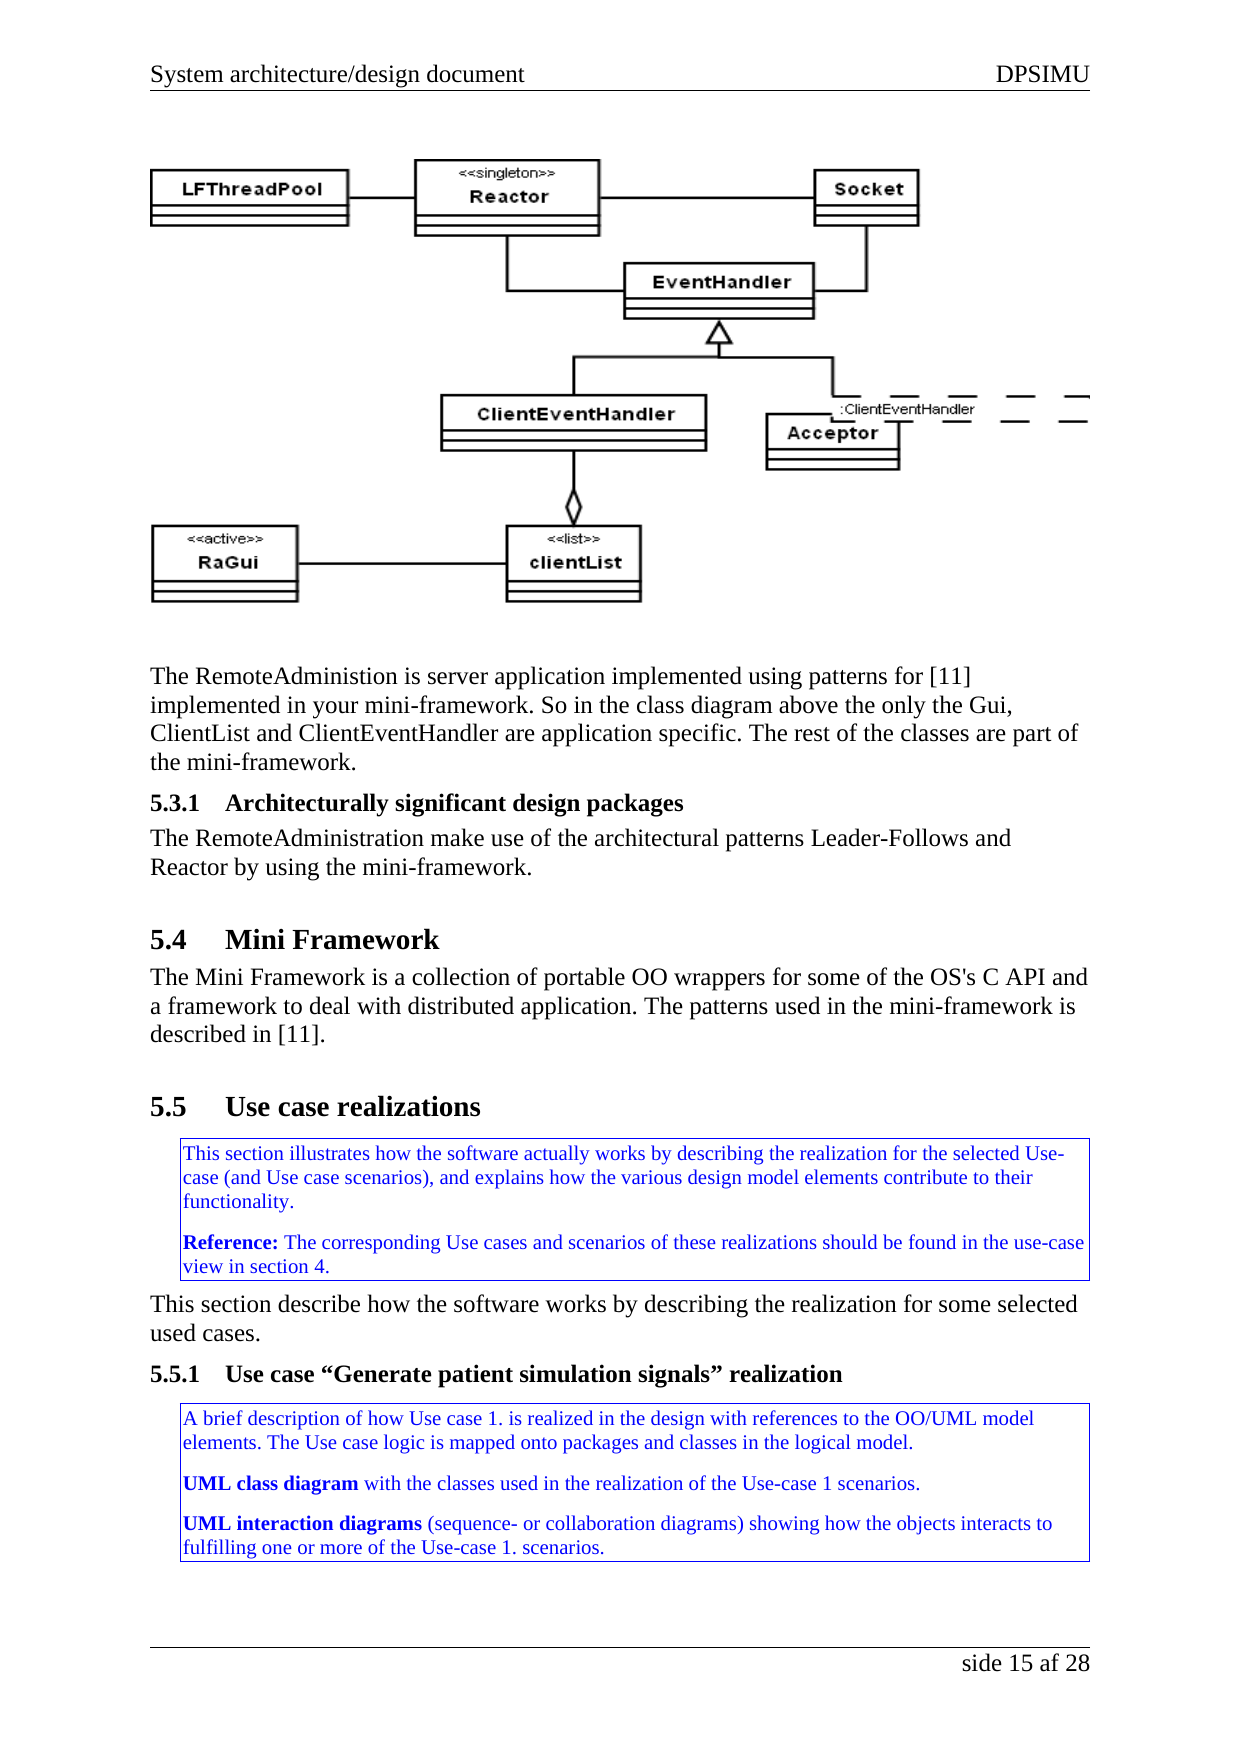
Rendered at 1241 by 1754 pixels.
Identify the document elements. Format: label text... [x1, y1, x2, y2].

text The RemoteAdministion is server application implemented using patterns for [11] implemented in your mini-framework. So in the class diagram above the only the Gui, ClientList and ClientEventHandler are application specific. The rest of the classes are part of the mini-framework. [150, 661, 1090, 776]
text UML class diagram with the classes used in the realization of the Use-case 1 scenarios. [181, 1467, 1089, 1494]
subtitle Architecturally significant design packages [150, 788, 1090, 817]
subtitle Use case “Generate patient simulation signals” realization [150, 1359, 1090, 1388]
text Reference: The corresponding Use cases and scenarios of these realizations should be found in the use-case view in section 4. [181, 1226, 1089, 1280]
subtitle Mini Framework [150, 922, 1090, 956]
text This section illustrates how the software actually works by describing the realization for the selected Use-case (and Use case scenarios), and explains how the various design model elements contribute to their functionality. [181, 1139, 1089, 1213]
text This section describe how the software works by describing the realization for some selected used cases. [150, 1289, 1090, 1347]
text UML interaction diagrams (sequence- or collaboration diagrams) showing how the objects interacts to fulfilling one or more of the Use-case 1. scenarios. [181, 1508, 1089, 1561]
text A brief description of how Use case 1. is realized in the design with references to the OO/UML model elements. The Use case logic is mapped onto packages and classes in the logical model. [181, 1404, 1089, 1454]
subtitle Use case realizations [150, 1089, 1090, 1123]
picture [150, 159, 1090, 604]
text The Mini Framework is a collection of portable OO wrappers for some of the OS's C API and a framework to deal with distributed application. The patterns used in the mini-framework is described in [11]. [150, 962, 1090, 1048]
text The RemoteAdministration make use of the architectural patterns Leader-Follows and Reactor by using the mini-framework. [150, 823, 1090, 881]
